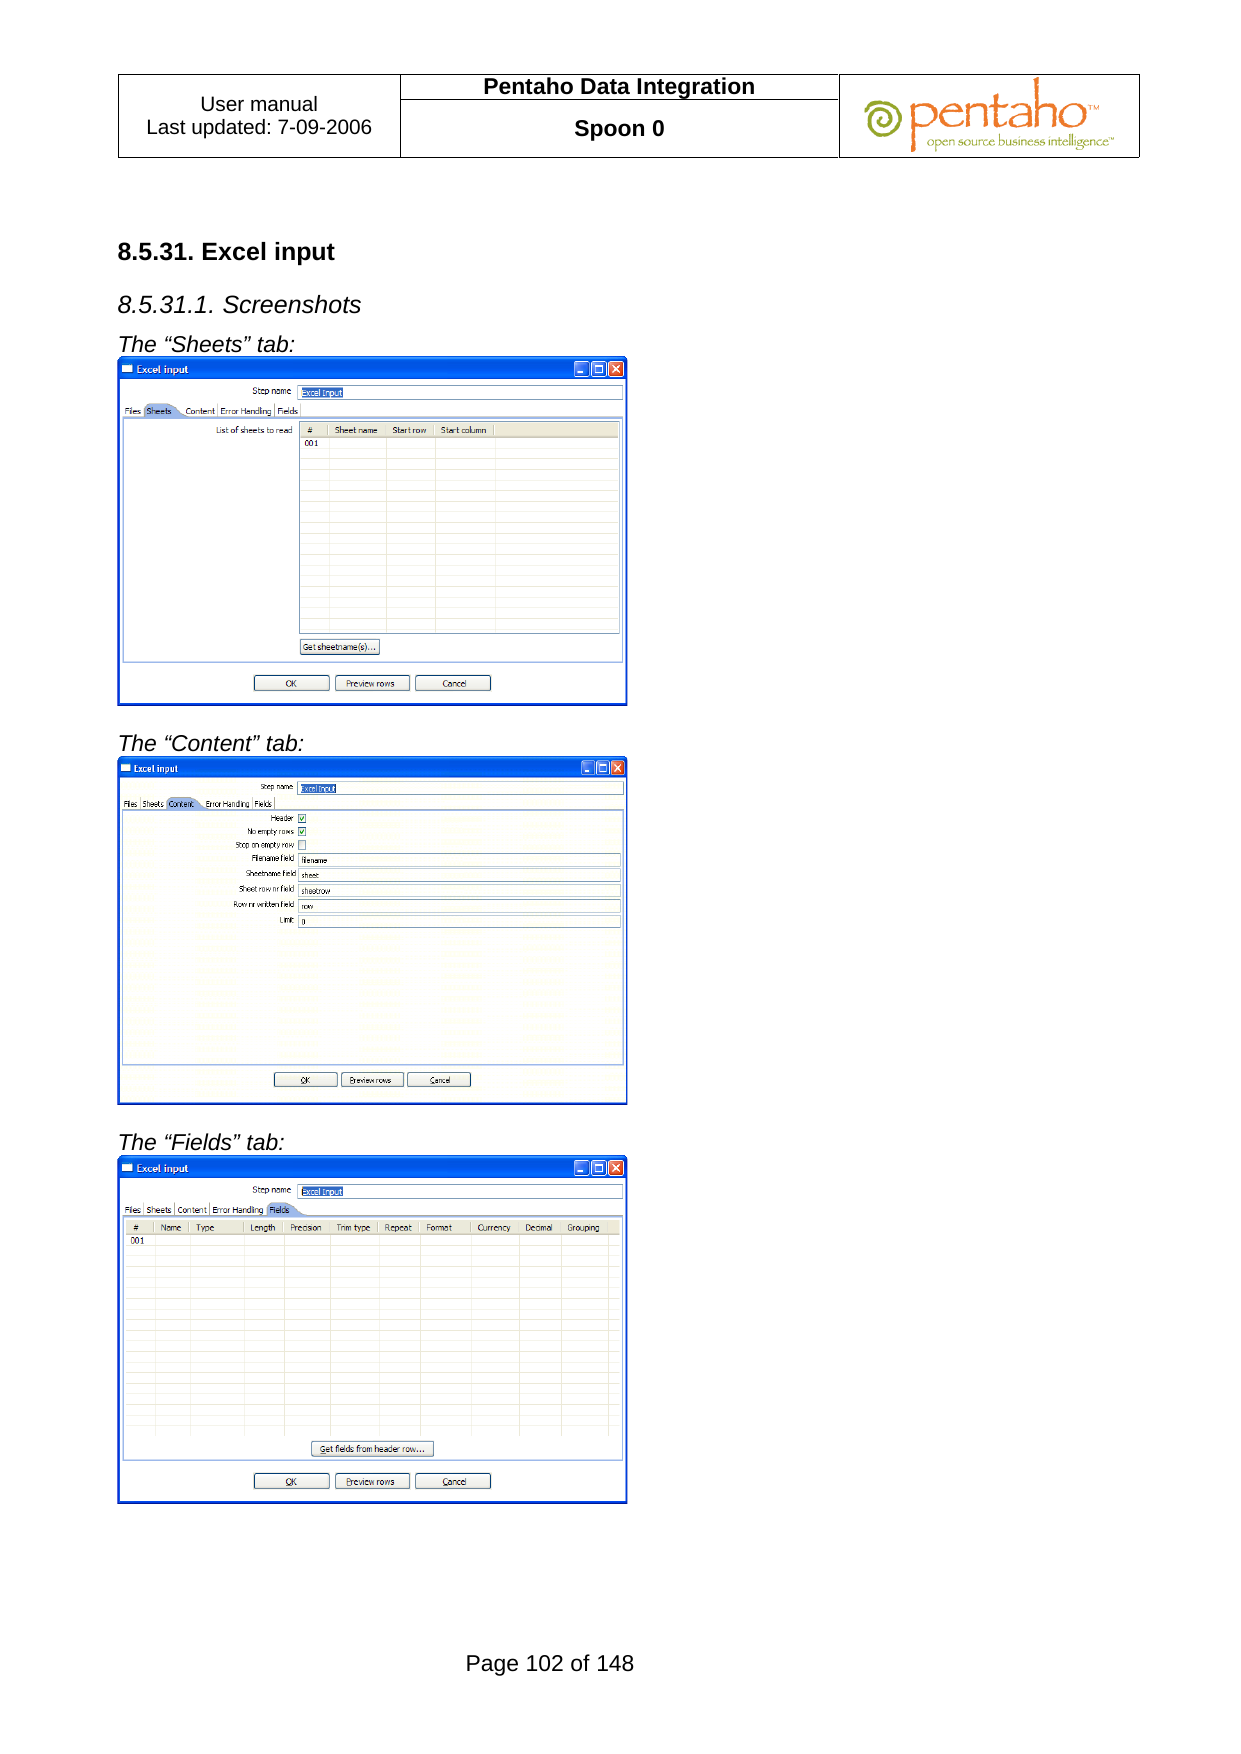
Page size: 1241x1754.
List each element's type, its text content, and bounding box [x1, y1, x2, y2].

picture [117, 356, 628, 706]
picture [117, 756, 628, 1105]
subtitle Screenshots [117, 291, 1137, 319]
text The “Fields” tab: [117, 1130, 1137, 1156]
text The “Sheets” tab: [117, 331, 1137, 357]
subtitle Excel input [117, 238, 1137, 266]
picture [117, 1155, 628, 1504]
text The “Content” tab: [117, 731, 1137, 756]
